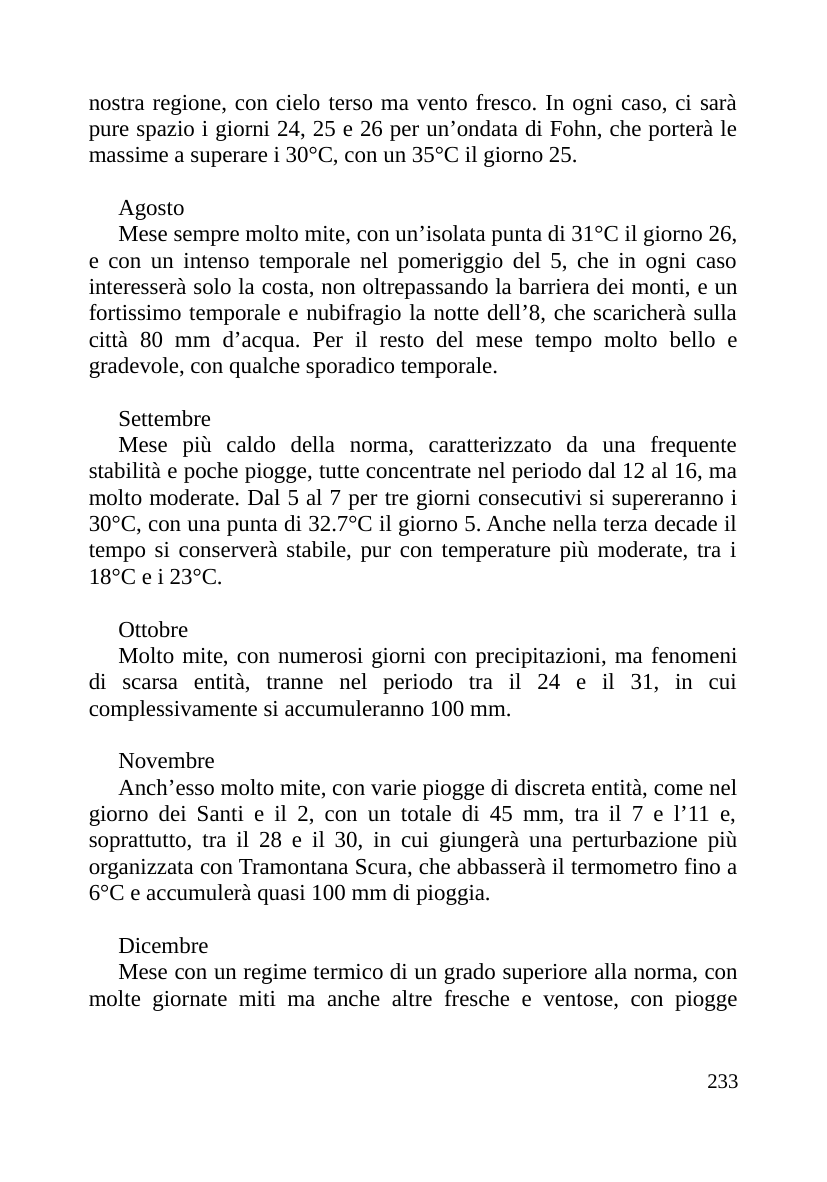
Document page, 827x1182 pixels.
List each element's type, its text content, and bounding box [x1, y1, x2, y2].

text Mese con un regime termico di un grado superiore alla norma, con molte giornate miti ma anche altre fresche e ventose, con piogge [88, 958, 738, 1011]
text Ottobre [88, 616, 738, 642]
text Molto mite, con numerosi giorni con precipitazioni, ma fenomeni di scarsa entità, tranne nel periodo tra il 24 e il 31, in cui complessivamente si accumuleranno 100 mm. [88, 642, 738, 721]
text nostra regione, con cielo terso ma vento fresco. In ogni caso, ci sarà pure spazio i giorni 24, 25 e 26 per un’ondata di Fohn, che porterà le massime a superare i 30°C, con un 35°C il giorno 25. [88, 88, 738, 168]
text Settembre [88, 405, 738, 431]
text Mese più caldo della norma, caratterizzato da una frequente stabilità e poche piogge, tutte concentrate nel periodo dal 12 al 16, ma molto moderate. Dal 5 al 7 per tre giorni consecutivi si supereranno i 30°C, con una punta di 32.7°C il giorno 5. Anche nella terza decade il tempo si conserverà stabile, pur con temperature più moderate, tra i 18°C e i 23°C. [88, 431, 738, 589]
text Dicembre [88, 932, 738, 958]
text Anch’esso molto mite, con varie piogge di discreta entità, come nel giorno dei Santi e il 2, con un totale di 45 mm, tra il 7 e l’11 e, soprattutto, tra il 28 e il 30, in cui giungerà una perturbazione più organizzata con Tramontana Scura, che abbasserà il termometro fino a 6°C e accumulerà quasi 100 mm di pioggia. [88, 774, 738, 906]
text Novembre [88, 747, 738, 774]
text Mese sempre molto mite, con un’isolata punta di 31°C il giorno 26, e con un intenso temporale nel pomeriggio del 5, che in ogni caso interesserà solo la costa, non oltrepassando la barriera dei monti, e un fortissimo temporale e nubifragio la notte dell’8, che scaricherà sulla città 80 mm d’acqua. Per il resto del mese tempo molto bello e gradevole, con qualche sporadico temporale. [88, 220, 738, 378]
text Agosto [88, 194, 738, 220]
